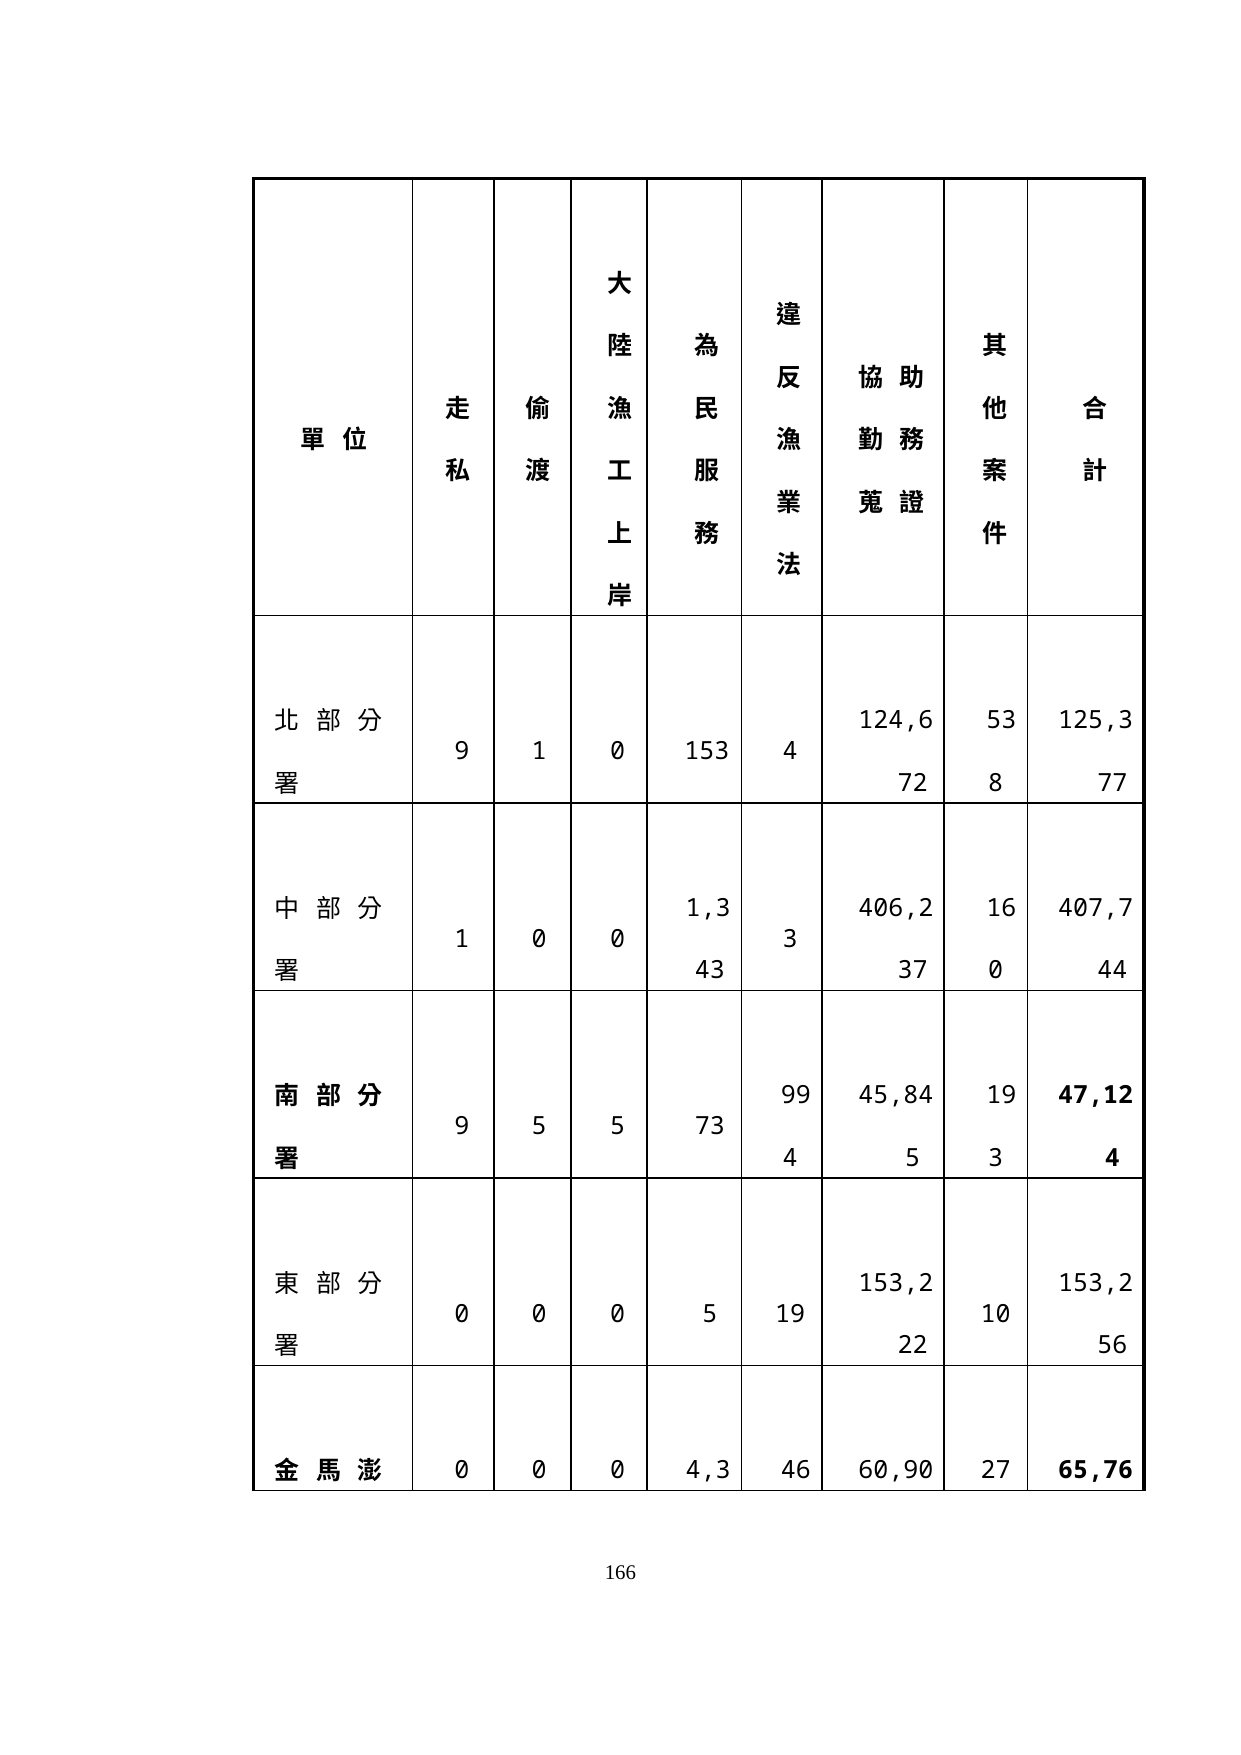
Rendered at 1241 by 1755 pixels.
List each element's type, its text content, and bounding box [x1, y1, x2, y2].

table_cell 10 [945, 1179, 1027, 1365]
table_cell 125,377 [1028, 616, 1142, 802]
table_cell 160 [945, 804, 1027, 990]
table_cell 45,845 [823, 991, 943, 1177]
table_header 其他案件 [945, 180, 1027, 615]
table_cell 60,90 [823, 1366, 943, 1490]
table_header 為民 服務 [648, 180, 741, 615]
table_cell 5 [648, 1179, 741, 1365]
table_cell 9 [413, 991, 493, 1177]
table_cell 1 [413, 804, 493, 990]
table_cell 994 [742, 991, 821, 1177]
table_cell 0 [572, 1366, 646, 1490]
table_cell 9 [413, 616, 493, 802]
table_cell 153,222 [823, 1179, 943, 1365]
table_cell 407,744 [1028, 804, 1142, 990]
table_cell 0 [572, 804, 646, 990]
table_cell 0 [495, 1179, 570, 1365]
table_cell 0 [413, 1366, 493, 1490]
table_cell 北部分署 [255, 616, 412, 802]
table_cell 金馬澎 [255, 1366, 412, 1490]
table_cell 4,3 [648, 1366, 741, 1490]
table_cell 406,237 [823, 804, 943, 990]
table_header 協助勤務蒐證 [823, 180, 943, 615]
table_cell 中部分署 [255, 804, 412, 990]
table_cell 5 [495, 991, 570, 1177]
table_cell 3 [742, 804, 821, 990]
table_header 合計 [1028, 180, 1142, 615]
table_cell 0 [495, 804, 570, 990]
table_cell 46 [742, 1366, 821, 1490]
table_cell 19 [742, 1179, 821, 1365]
table_cell 73 [648, 991, 741, 1177]
table_cell 538 [945, 616, 1027, 802]
table_cell 153,256 [1028, 1179, 1142, 1365]
table_cell 5 [572, 991, 646, 1177]
table_cell 1 [495, 616, 570, 802]
table_cell 47,124 [1028, 991, 1142, 1177]
table_cell 0 [572, 616, 646, 802]
table_header 走私 [413, 180, 493, 615]
table_cell 4 [742, 616, 821, 802]
table_cell 東部分署 [255, 1179, 412, 1365]
table_header 違反漁業法 [742, 180, 821, 615]
table_header 偷渡 [495, 180, 570, 615]
table_header 單位 [255, 180, 412, 615]
table_cell 南部分署 [255, 991, 412, 1177]
table_cell 0 [495, 1366, 570, 1490]
table_cell 1,343 [648, 804, 741, 990]
table_cell 124,672 [823, 616, 943, 802]
table_cell 27 [945, 1366, 1027, 1490]
table_cell 153 [648, 616, 741, 802]
table_cell 193 [945, 991, 1027, 1177]
table_header 大陸漁工上岸 [572, 180, 646, 615]
table_cell 0 [572, 1179, 646, 1365]
table_cell 65,76 [1028, 1366, 1142, 1490]
table_cell 0 [413, 1179, 493, 1365]
